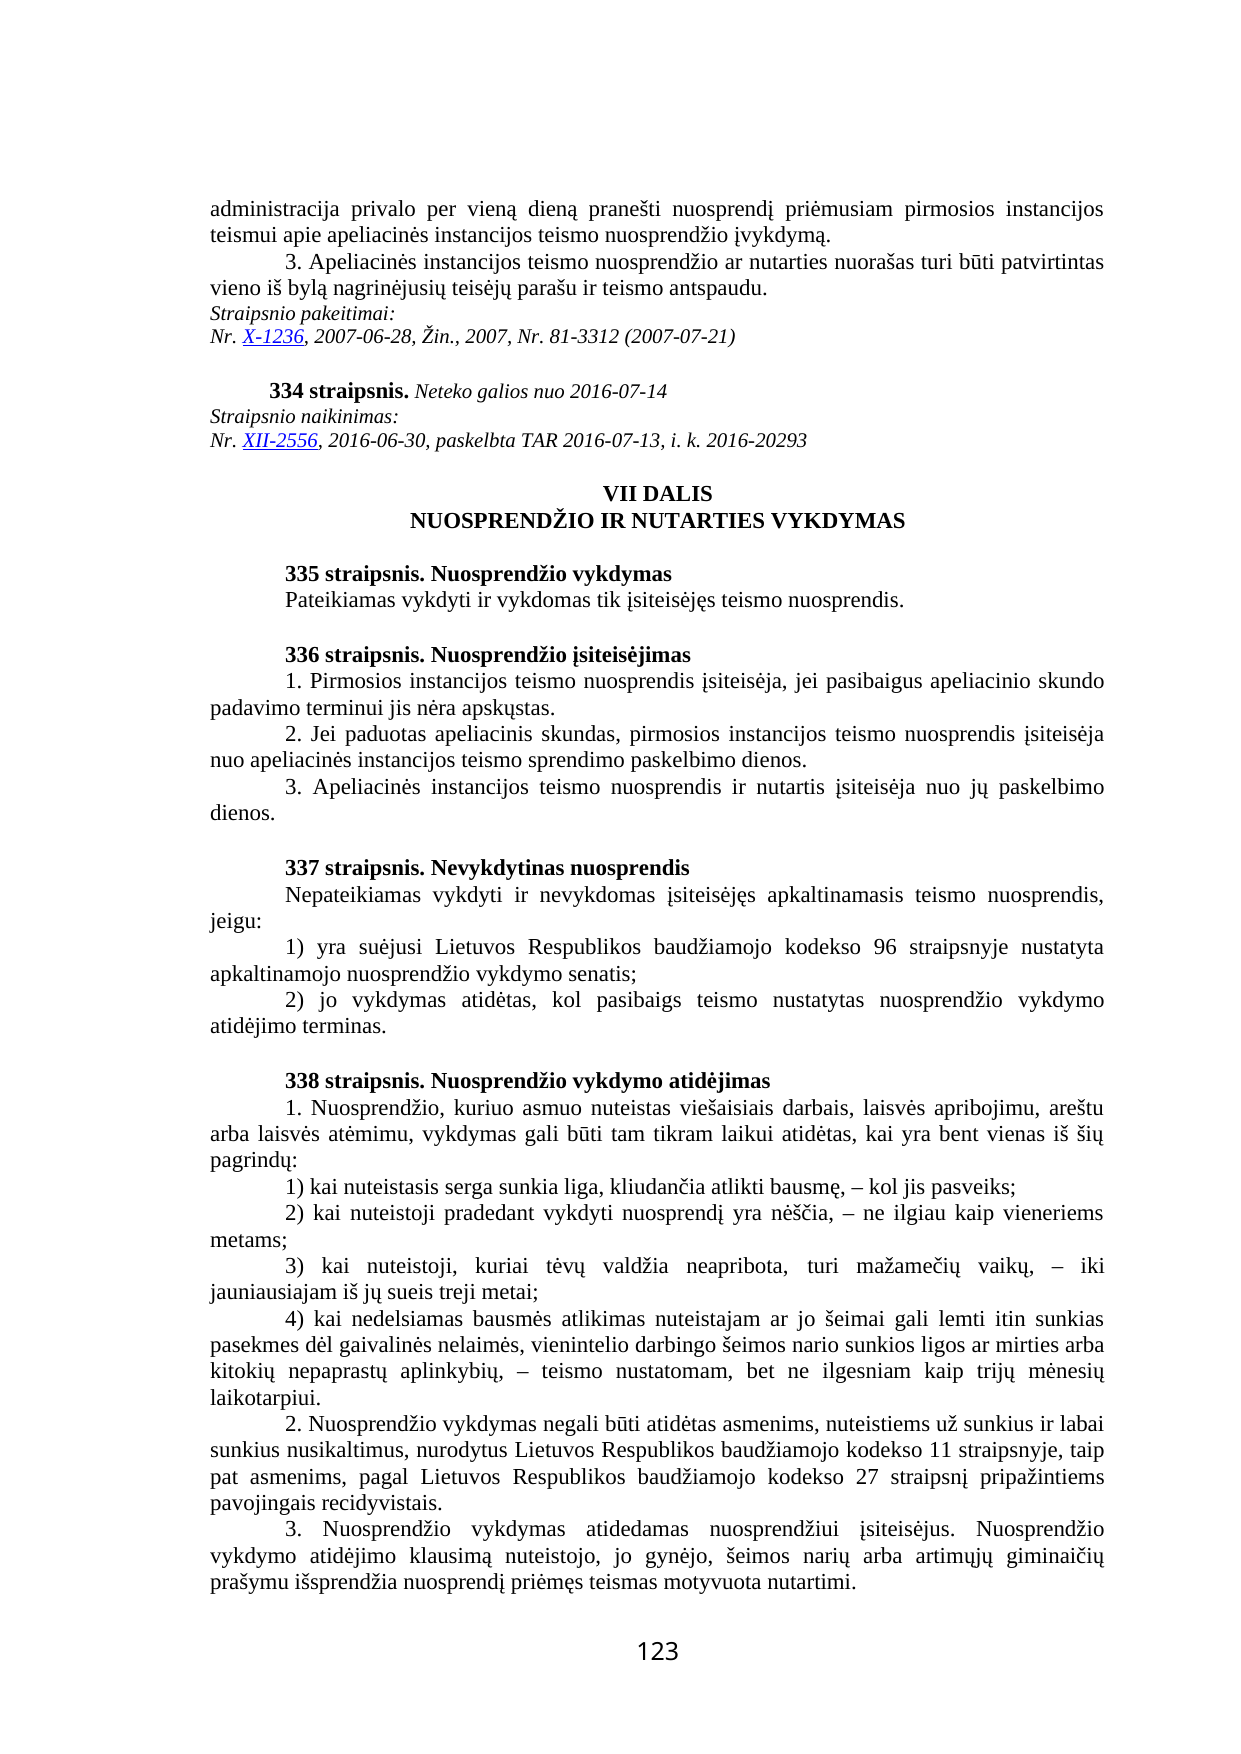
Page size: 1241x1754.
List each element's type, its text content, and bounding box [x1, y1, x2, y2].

text 2. Jei paduotas apeliacinis skundas, pirmosios instancijos teismo nuosprendis įsiteisėja nuo apeliacinės instancijos teismo sprendimo paskelbimo dienos. [210, 720, 1106, 773]
text 2. Nuosprendžio vykdymas negali būti atidėtas asmenims, nuteistiems už sunkius ir labai sunkius nusikaltimus, nurodytus Lietuvos Respublikos baudžiamojo kodekso 11 straipsnyje, taip pat asmenims, pagal Lietuvos Respublikos baudžiamojo kodekso 27 straipsnį pripažintiems pavojingais recidyvistais. [210, 1410, 1106, 1516]
text 336 straipsnis. Nuosprendžio įsiteisėjimas [210, 641, 1106, 667]
text 1. Nuosprendžio, kuriuo asmuo nuteistas viešaisiais darbais, laisvės apribojimu, areštu arba laisvės atėmimu, vykdymas gali būti tam tikram laikui atidėtas, kai yra bent vienas iš šių pagrindų: [210, 1094, 1106, 1173]
text 335 straipsnis. Nuosprendžio vykdymas [210, 559, 1106, 586]
text 3. Nuosprendžio vykdymas atidedamas nuosprendžiui įsiteisėjus. Nuosprendžio vykdymo atidėjimo klausimą nuteistojo, jo gynėjo, šeimos narių arba artimųjų giminaičių prašymu išsprendžia nuosprendį priėmęs teismas motyvuota nutartimi. [210, 1516, 1106, 1594]
text VII dalis [210, 481, 1106, 507]
text Nepateikiamas vykdyti ir nevykdomas įsiteisėjęs apkaltinamasis teismo nuosprendis, jeigu: [210, 881, 1106, 933]
text 2) jo vykdymas atidėtas, kol pasibaigs teismo nustatytas nuosprendžio vykdymo atidėjimo terminas. [210, 986, 1106, 1039]
text 2) kai nuteistoji pradedant vykdyti nuosprendį yra nėščia, – ne ilgiau kaip vieneriems metams; [210, 1199, 1106, 1252]
text Straipsnio naikinimas: [210, 404, 1106, 428]
text 1) yra suėjusi Lietuvos Respublikos baudžiamojo kodekso 96 straipsnyje nustatyta apkaltinamojo nuosprendžio vykdymo senatis; [210, 933, 1106, 986]
text 1) kai nuteistasis serga sunkia liga, kliudančia atlikti bausmę, – kol jis pasveiks; [210, 1173, 1106, 1199]
text 3) kai nuteistoji, kuriai tėvų valdžia neapribota, turi mažamečių vaikų, – iki jauniausiajam iš jų sueis treji metai; [210, 1252, 1106, 1305]
text 334 straipsnis. Neteko galios nuo 2016-07-14 [210, 377, 1106, 404]
text 3. Apeliacinės instancijos teismo nuosprendžio ar nutarties nuorašas turi būti patvirtintas vieno iš bylą nagrinėjusių teisėjų parašu ir teismo antspaudu. [210, 248, 1106, 300]
text Straipsnio pakeitimai: [210, 300, 1106, 324]
text Pateikiamas vykdyti ir vykdomas tik įsiteisėjęs teismo nuosprendis. [210, 586, 1106, 612]
text Nuosprendžio ir nutarties vykdymas [210, 507, 1106, 533]
text 1. Pirmosios instancijos teismo nuosprendis įsiteisėja, jei pasibaigus apeliacinio skundo padavimo terminui jis nėra apskųstas. [210, 667, 1106, 720]
text 338 straipsnis. Nuosprendžio vykdymo atidėjimas [210, 1067, 1106, 1094]
text 3. Apeliacinės instancijos teismo nuosprendis ir nutartis įsiteisėja nuo jų paskelbimo dienos. [210, 773, 1106, 826]
text administracija privalo per vieną dieną pranešti nuosprendį priėmusiam pirmosios instancijos teismui apie apeliacinės instancijos teismo nuosprendžio įvykdymą. [210, 195, 1106, 248]
text 4) kai nedelsiamas bausmės atlikimas nuteistajam ar jo šeimai gali lemti itin sunkias pasekmes dėl gaivalinės nelaimės, vienintelio darbingo šeimos nario sunkios ligos ar mirties arba kitokių nepaprastų aplinkybių, – teismo nustatomam, bet ne ilgesniam kaip trijų mėnesių laikotarpiui. [210, 1305, 1106, 1410]
text Nr. X-1236, 2007-06-28, Žin., 2007, Nr. 81-3312 (2007-07-21) [210, 324, 1106, 348]
text 337 straipsnis. Nevykdytinas nuosprendis [210, 854, 1106, 881]
text Nr. XII-2556, 2016-06-30, paskelbta TAR 2016-07-13, i. k. 2016-20293 [210, 428, 1106, 452]
